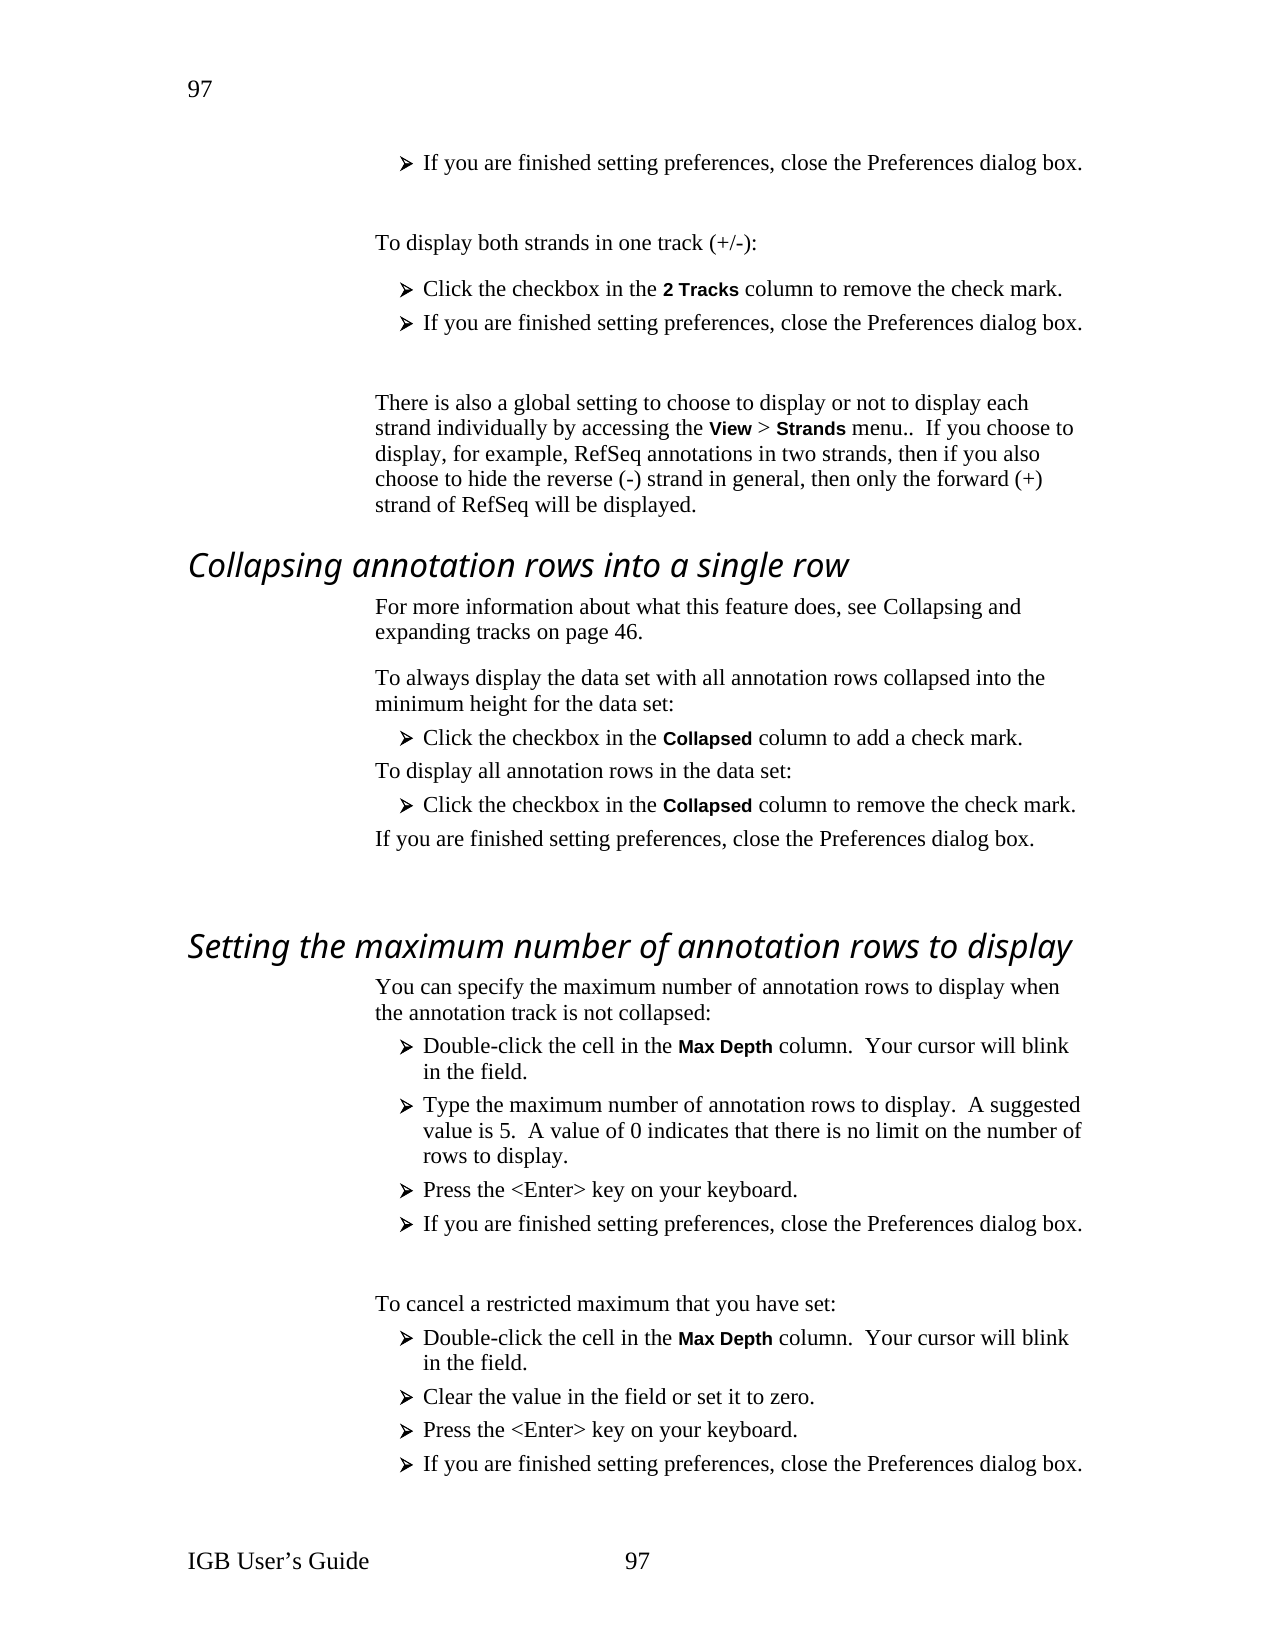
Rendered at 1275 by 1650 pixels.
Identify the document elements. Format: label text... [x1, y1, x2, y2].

list Click the checkbox in the Collapsed column to remove the check mark. [399, 792, 1087, 817]
subtitle Collapsing annotation rows into a single row [187, 542, 1087, 587]
list Type the maximum number of annotation rows to display. A suggested value is 5. A value of 0 indicates that there is no limit on the number of rows to display. [399, 1092, 1087, 1169]
list Press the <Enter> key on your keyboard. [399, 1177, 1087, 1202]
text To cancel a restricted maximum that you have set: [375, 1291, 1087, 1316]
text To display all annotation rows in the data set: [375, 758, 1087, 784]
text To always display the data set with all annotation rows collapsed into the minimum height for the data set: [375, 665, 1087, 716]
list Double-click the cell in the Max Depth column. Your cursor will blink in the field. [399, 1033, 1087, 1084]
subtitle Setting the maximum number of annotation rows to display [187, 922, 1087, 968]
text You can specify the maximum number of annotation rows to display when the annotation track is not collapsed: [375, 974, 1087, 1025]
list Click the checkbox in the Collapsed column to add a check mark. [399, 724, 1087, 750]
list Press the <Enter> key on your keyboard. [399, 1417, 1087, 1443]
list If you are finished setting preferences, close the Preferences dialog box. [399, 1451, 1087, 1477]
list If you are finished setting preferences, close the Preferences dialog box. [399, 310, 1087, 335]
list If you are finished setting preferences, close the Preferences dialog box. [399, 150, 1087, 175]
list Double-click the cell in the Max Depth column. Your cursor will blink in the field. [399, 1324, 1087, 1375]
list Click the checkbox in the 2 Tracks column to remove the check mark. [399, 276, 1087, 302]
text For more information about what this feature does, see Collapsing and expanding tracks on page 46. [375, 594, 1087, 644]
text There is also a global setting to choose to display or not to display each strand individually by accessing the View > Strands menu.. If you choose to display, for example, RefSeq annotations in two strands, then if you also choose to hide the reverse (-) strand in general, then only the forward (+) strand of RefSeq will be displayed. [375, 390, 1087, 517]
list If you are finished setting preferences, close the Preferences dialog box. [399, 1211, 1087, 1236]
list Clear the value in the field or set it to zero. [399, 1384, 1087, 1409]
text To display both strands in one track (+/-): [375, 230, 1087, 255]
text If you are finished setting preferences, close the Preferences dialog box. [375, 826, 1087, 851]
